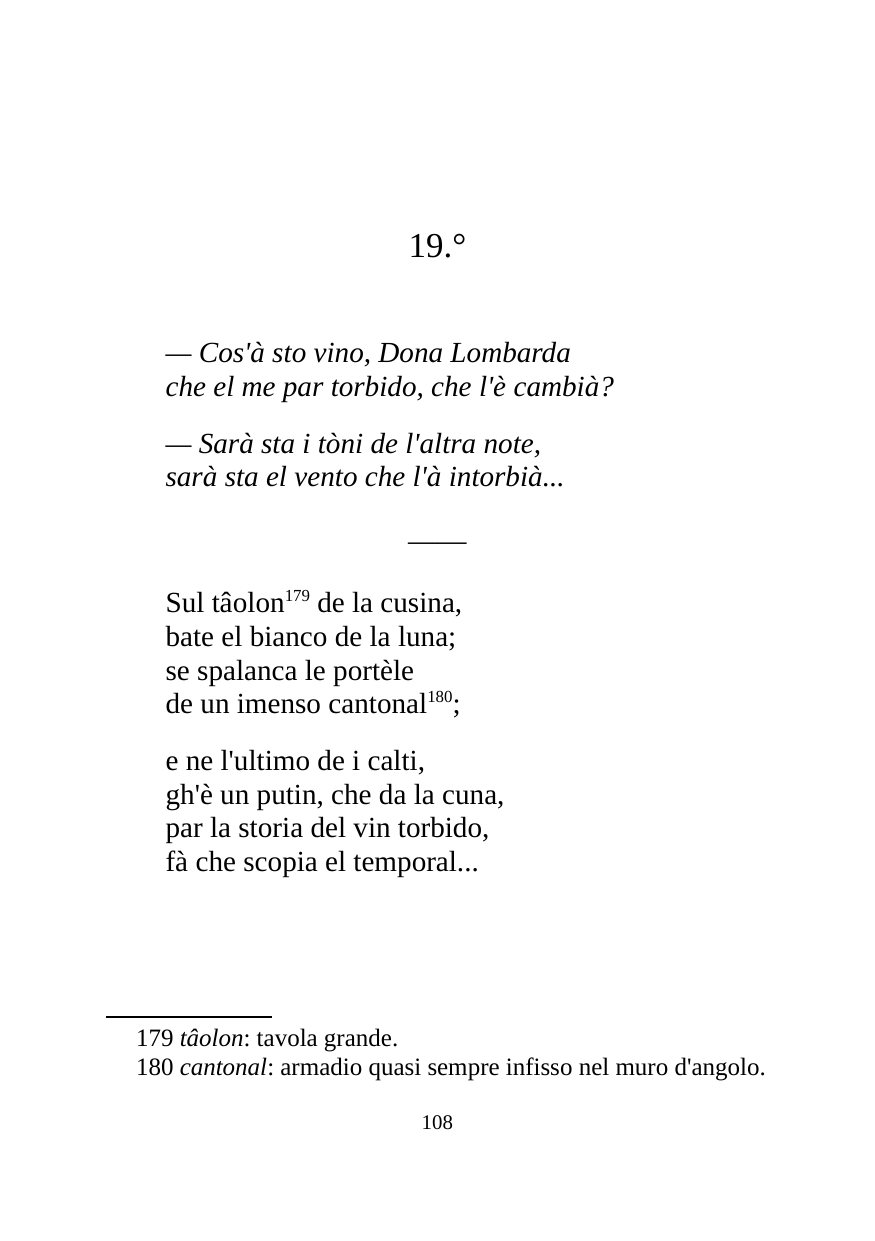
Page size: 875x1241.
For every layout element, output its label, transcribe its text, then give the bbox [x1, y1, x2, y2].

subtitle 19.° [106, 224, 768, 264]
text cantonal: armadio quasi sempre infisso nel muro d'angolo. [106, 1052, 768, 1080]
text — Cos'à sto vino, Dona Lombarda che el me par torbido, che l'è cambià? [165, 335, 768, 402]
text — Sarà sta i tòni de l'altra note, sarà sta el vento che l'à intorbià... [165, 426, 768, 493]
text Sul tâolon de la cusina, bate el bianco de la luna; se spalanca le portèle de un imenso cantonal; [165, 586, 768, 720]
text tâolon: tavola grande. [106, 1023, 768, 1052]
text e ne l'ultimo de i calti, gh'è un putin, che da la cuna, par la storia del vin torbido, fà che scopia el temporal... [165, 743, 768, 877]
text —— [106, 523, 768, 556]
